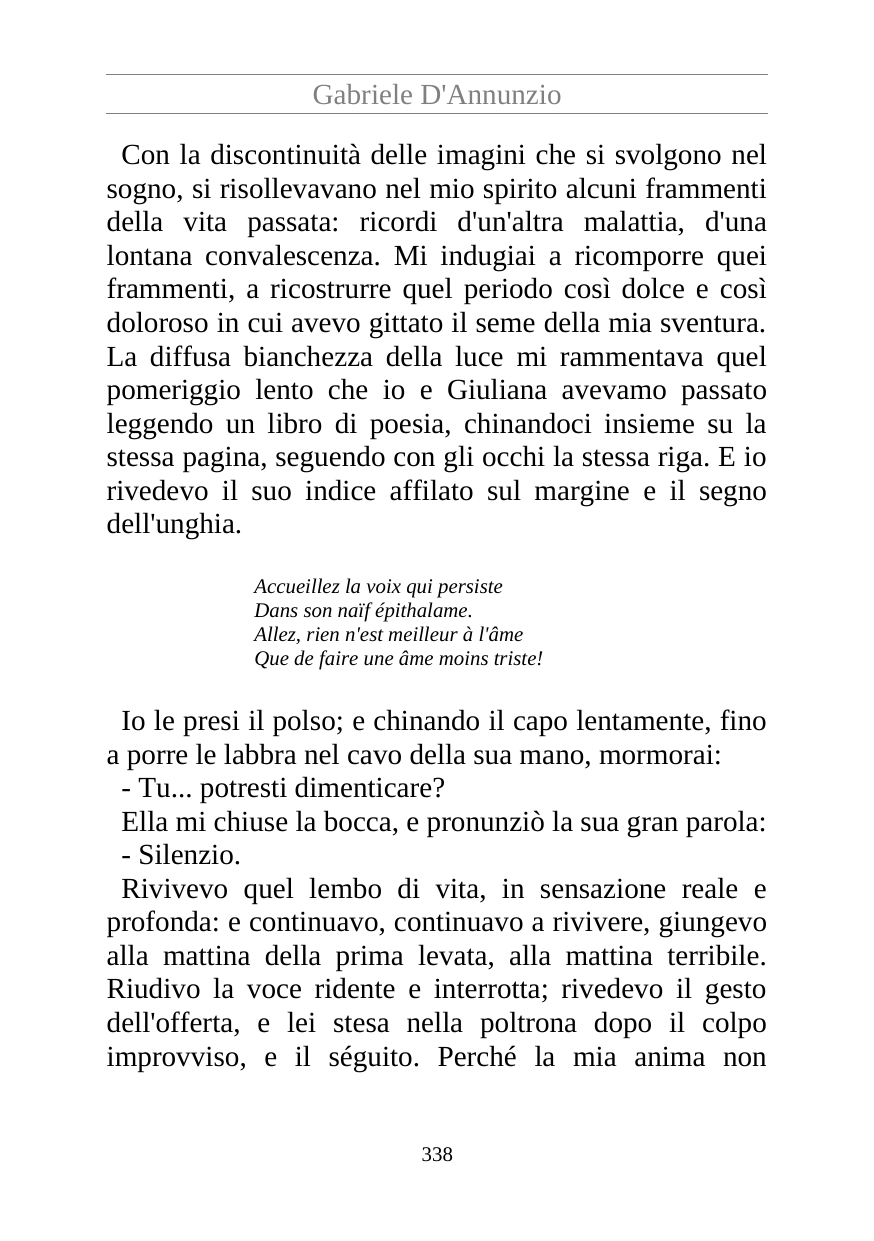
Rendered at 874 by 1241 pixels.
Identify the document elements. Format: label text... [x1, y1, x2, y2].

text Dans son naïf épithalame. [254, 598, 768, 622]
text - Tu... potresti dimenticare? [106, 770, 768, 804]
text Rivivevo quel lembo di vita, in sensazione reale e profonda: e continuavo, continuavo a rivivere, giungevo alla mattina della prima levata, alla mattina terribile. Riudivo la voce ridente e interrotta; rivedevo il gesto dell'offerta, e lei stesa nella poltrona dopo il colpo improvviso, e il séguito. Perché la mia anima non [106, 871, 768, 1072]
text Que de faire une âme moins triste! [254, 646, 768, 670]
text Allez, rien n'est meilleur à l'âme [254, 622, 768, 646]
text - Silenzio. [106, 837, 768, 871]
text Con la discontinuità delle imagini che si svolgono nel sogno, si risollevavano nel mio spirito alcuni frammenti della vita passata: ricordi d'un'altra malattia, d'una lontana convalescenza. Mi indugiai a ricomporre quei frammenti, a ricostrurre quel periodo così dolce e così doloroso in cui avevo gittato il seme della mia sventura. La diffusa bianchezza della luce mi rammentava quel pomeriggio lento che io e Giuliana avevamo passato leggendo un libro di poesia, chinandoci insieme su la stessa pagina, seguendo con gli occhi la stessa riga. E io rivedevo il suo indice affilato sul margine e il segno dell'unghia. [106, 137, 768, 540]
text Io le presi il polso; e chinando il capo lentamente, fino a porre le labbra nel cavo della sua mano, mormorai: [106, 703, 768, 770]
text Ella mi chiuse la bocca, e pronunziò la sua gran parola: [106, 804, 768, 837]
text Accueillez la voix qui persiste [254, 573, 768, 598]
